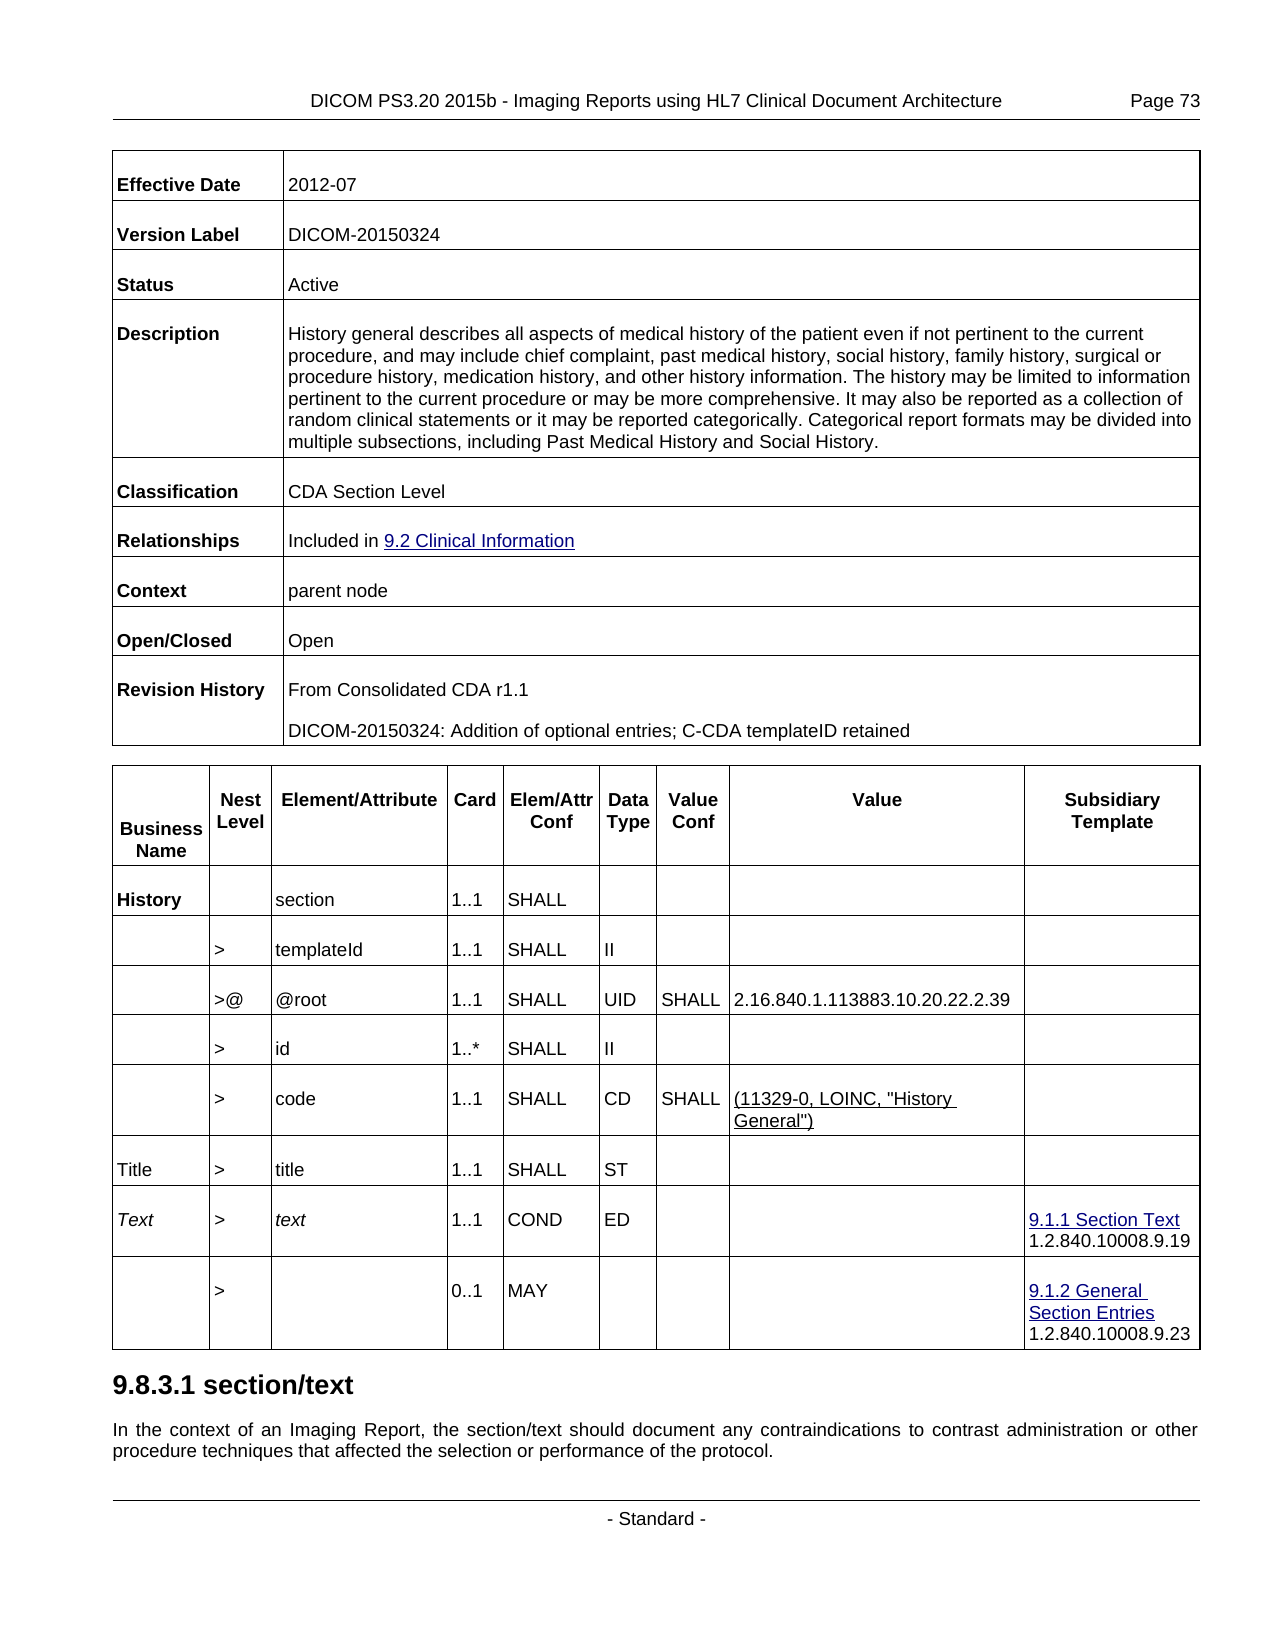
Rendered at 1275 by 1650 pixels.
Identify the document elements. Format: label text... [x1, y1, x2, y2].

table_cell [730, 916, 1024, 964]
table_cell [657, 866, 729, 915]
table_cell 1..1 [448, 966, 503, 1014]
table_cell parent node [284, 557, 1199, 606]
table_cell [113, 1257, 209, 1349]
table_cell CDA Section Level [284, 458, 1199, 506]
table_cell [657, 1186, 729, 1256]
table_cell Open [284, 607, 1199, 655]
text In the context of an Imaging Report, the section/text should document any contraindications to contrast administration or other procedure techniques that affected the selection or performance of the protocol. [112, 1419, 1200, 1462]
table_cell > [210, 1065, 271, 1135]
table_cell title [272, 1136, 447, 1185]
table_header Data Type [600, 766, 656, 865]
table_cell [657, 1015, 729, 1064]
table_header Subsidiary Template [1025, 766, 1199, 865]
table_cell [1025, 1136, 1199, 1185]
table_header Card [448, 766, 503, 865]
table_cell [657, 1136, 729, 1185]
text 9.8.3.1 section/text [112, 1369, 1200, 1400]
table_cell > [210, 1015, 271, 1064]
table_cell Title [113, 1136, 209, 1185]
table_cell MAY [504, 1257, 599, 1349]
table_cell Open/Closed [113, 607, 283, 655]
table_header Elem/Attr Conf [504, 766, 599, 865]
table_cell 1..1 [448, 1186, 503, 1256]
table_cell [113, 1065, 209, 1135]
table_cell Text [113, 1186, 209, 1256]
table_cell 9.1.2 General Section Entries 1.2.840.10008.9.23 [1025, 1257, 1199, 1349]
table_cell COND [504, 1186, 599, 1256]
table_cell SHALL [504, 1015, 599, 1064]
table_cell Active [284, 250, 1199, 299]
table_header Value Conf [657, 766, 729, 865]
table_cell 1..* [448, 1015, 503, 1064]
table_cell [1025, 916, 1199, 964]
table_cell [113, 966, 209, 1014]
table_cell II [600, 916, 656, 964]
table_cell [210, 866, 271, 915]
table_cell 0..1 [448, 1257, 503, 1349]
table_cell (11329-0, LOINC, "History General") [730, 1065, 1024, 1135]
table_cell > [210, 1257, 271, 1349]
table_cell 1..1 [448, 916, 503, 964]
table_cell [657, 1257, 729, 1349]
table_cell [730, 1257, 1024, 1349]
table_cell [730, 1136, 1024, 1185]
table_cell 2012-07 [284, 151, 1199, 200]
table_cell > [210, 1186, 271, 1256]
table_cell SHALL [504, 1065, 599, 1135]
table_cell [730, 1186, 1024, 1256]
table_cell Context [113, 557, 283, 606]
table_cell [600, 866, 656, 915]
table_cell [113, 1015, 209, 1064]
table_cell SHALL [504, 1136, 599, 1185]
table_cell Relationships [113, 507, 283, 556]
table_cell SHALL [657, 966, 729, 1014]
table_cell Revision History [113, 656, 283, 745]
table_cell >@ [210, 966, 271, 1014]
table_cell section [272, 866, 447, 915]
table_cell SHALL [504, 866, 599, 915]
table_cell UID [600, 966, 656, 1014]
table_header Business Name [113, 766, 209, 865]
table_cell Classification [113, 458, 283, 506]
table_cell [730, 1015, 1024, 1064]
table_cell 9.1.1 Section Text 1.2.840.10008.9.19 [1025, 1186, 1199, 1256]
table_cell SHALL [504, 966, 599, 1014]
table_cell [657, 916, 729, 964]
table_cell ED [600, 1186, 656, 1256]
table_cell ST [600, 1136, 656, 1185]
table_cell code [272, 1065, 447, 1135]
table_cell id [272, 1015, 447, 1064]
table_cell text [272, 1186, 447, 1256]
table_cell [1025, 866, 1199, 915]
table_cell 1..1 [448, 1065, 503, 1135]
table_header Nest Level [210, 766, 271, 865]
table_cell 1..1 [448, 866, 503, 915]
table_cell [1025, 1065, 1199, 1135]
table_header Element/​Attribute [272, 766, 447, 865]
table_cell II [600, 1015, 656, 1064]
table_cell DICOM-20150324 [284, 201, 1199, 249]
table_cell Included in 9.2 Clinical Information [284, 507, 1199, 556]
table_cell From Consolidated CDA r1.1 DICOM-20150324: Addition of optional entries; C-CDA templateID retained [284, 656, 1199, 745]
table_cell [272, 1257, 447, 1349]
table_cell Effective Date [113, 151, 283, 200]
table_cell > [210, 916, 271, 964]
table_cell [113, 916, 209, 964]
table_cell History [113, 866, 209, 915]
table_cell CD [600, 1065, 656, 1135]
table_cell Version Label [113, 201, 283, 249]
table_cell > [210, 1136, 271, 1185]
table_cell 1..1 [448, 1136, 503, 1185]
table_cell [730, 866, 1024, 915]
table_cell @root [272, 966, 447, 1014]
table_cell Status [113, 250, 283, 299]
table_cell Description [113, 300, 283, 457]
table_cell 2.16.840.1.113883.​10.20.22.2.39 [730, 966, 1024, 1014]
table_cell History general describes all aspects of medical history of the patient even if not pertinent to the current procedure, and may include chief complaint, past medical history, social history, family history, surgical or procedure history, medication history, and other history information. The history may be limited to information pertinent to the current procedure or may be more comprehensive. It may also be reported as a collection of random clinical statements or it may be reported categorically. Categorical report formats may be divided into multiple subsections, including Past Medical History and Social History. [284, 300, 1199, 457]
table_cell [1025, 966, 1199, 1014]
table_cell [1025, 1015, 1199, 1064]
table_cell SHALL [504, 916, 599, 964]
table_cell template​Id [272, 916, 447, 964]
table_header Value [730, 766, 1024, 865]
table_cell SHALL [657, 1065, 729, 1135]
table_cell [600, 1257, 656, 1349]
